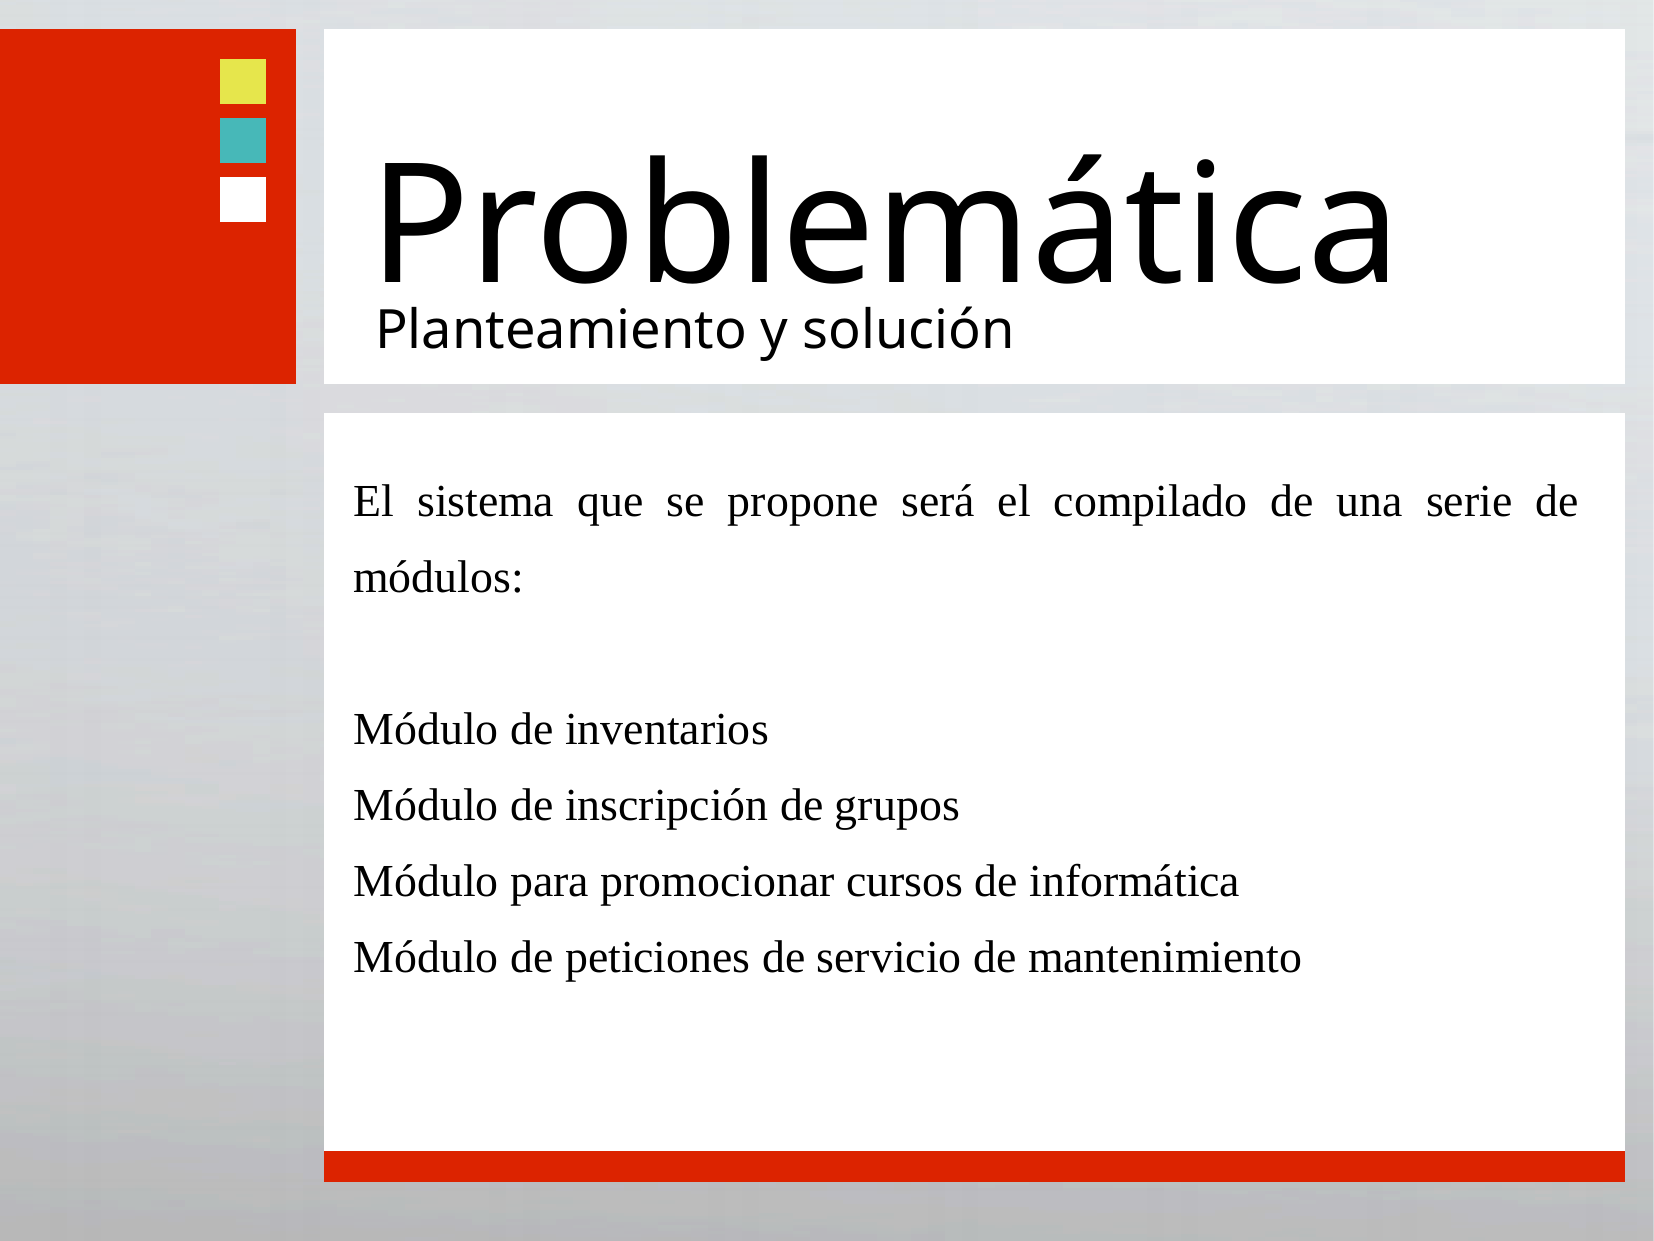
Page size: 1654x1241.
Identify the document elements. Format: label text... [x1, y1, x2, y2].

text_box Problemática [354, 96, 1595, 313]
picture [0, 0, 1654, 1241]
text_box Planteamiento y solución [360, 283, 1049, 366]
text_box El sistema que se propone será el compilado de una serie de módulos: Módulo de inventarios Módulo de inscripción de grupos Módulo para promocionar cursos de informática Módulo de peticiones de servicio de mantenimiento [338, 442, 1595, 1142]
